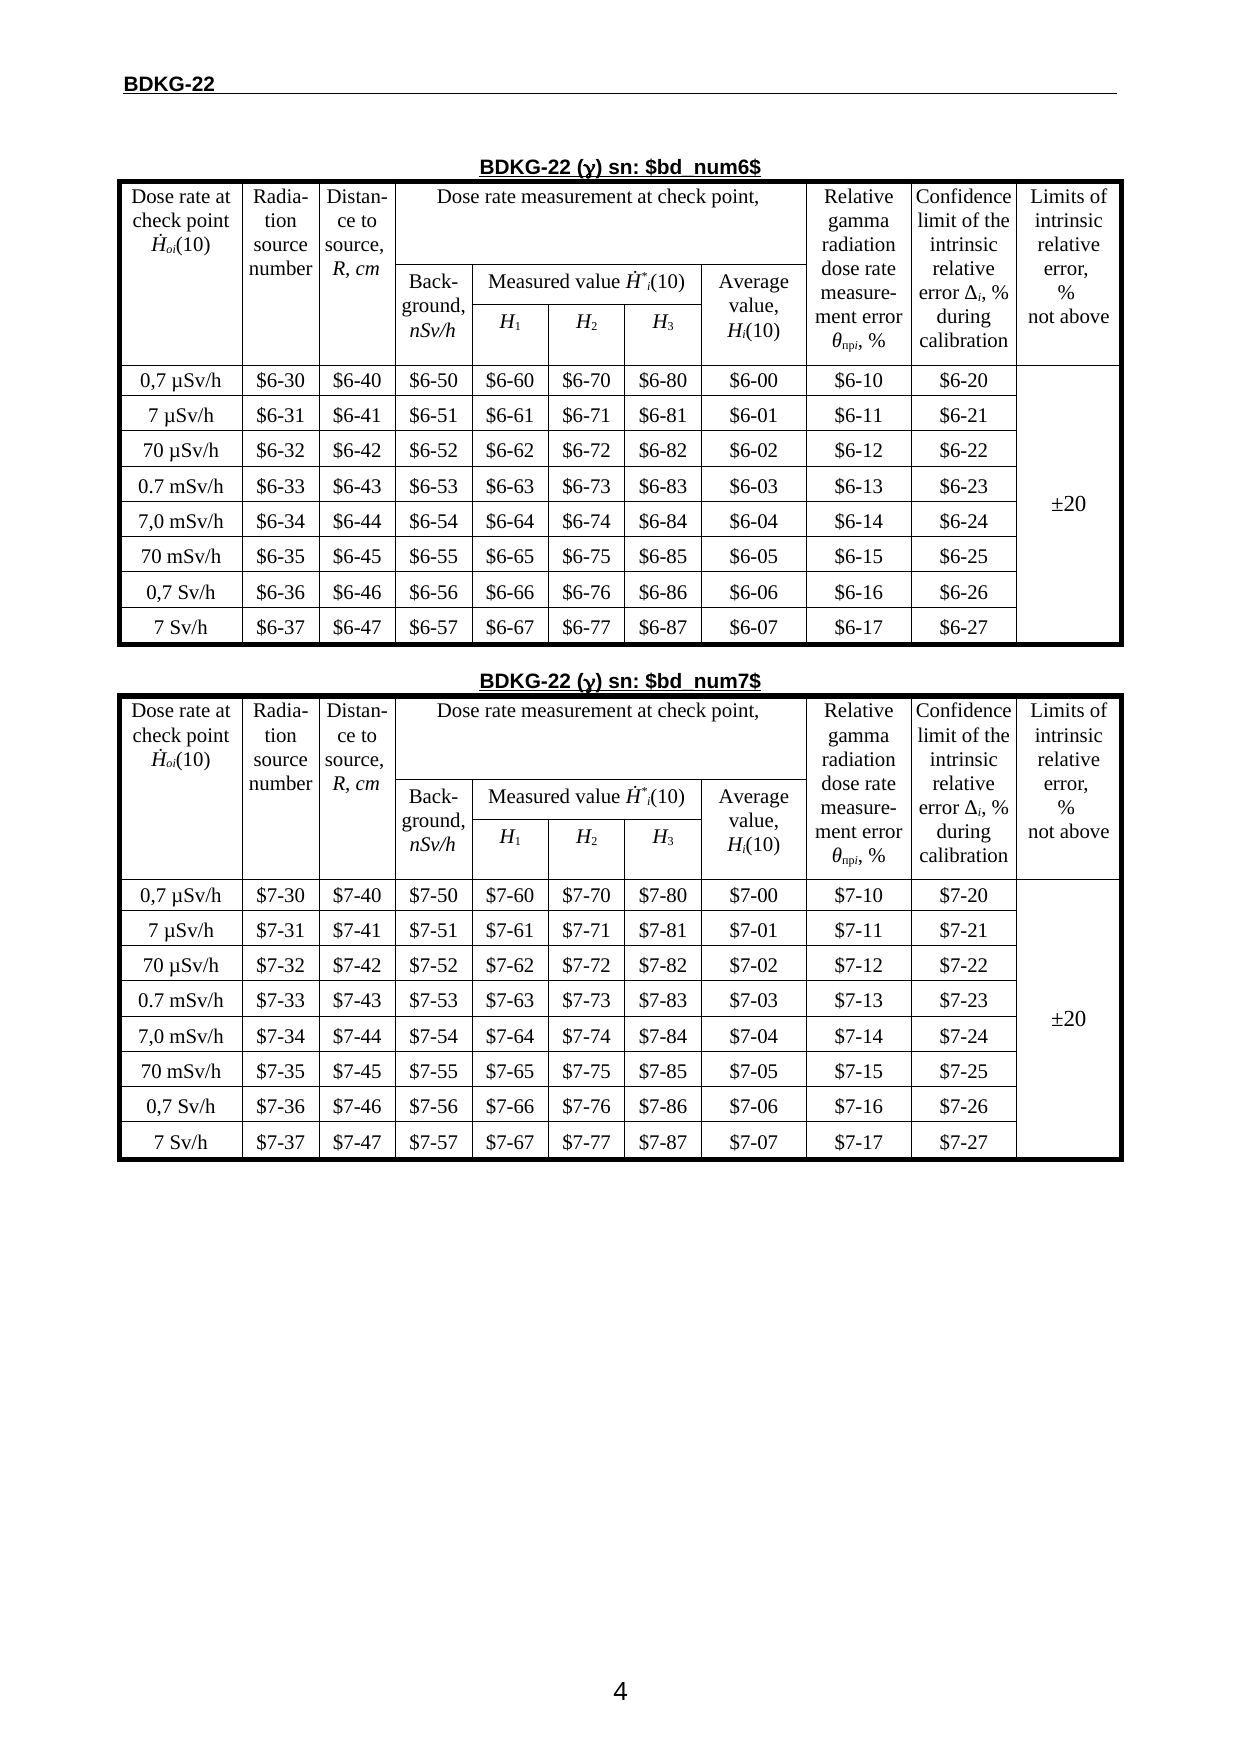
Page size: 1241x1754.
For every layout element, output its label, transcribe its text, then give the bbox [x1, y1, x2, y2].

table_cell H2 [549, 820, 624, 879]
table_cell $6-53 [396, 467, 472, 501]
table_cell $6-77 [549, 608, 624, 642]
table_cell $7-57 [396, 1122, 472, 1157]
table_cell $7-82 [625, 946, 701, 980]
table_cell 70 µSv/h [122, 431, 242, 466]
table_cell $6-13 [807, 467, 911, 501]
table_cell Dose rate measurement at check point, [396, 699, 806, 779]
table_cell $7-03 [702, 981, 806, 1016]
table_cell Confidence limit of the intrinsic relative error Δi, % during calibration [912, 184, 1016, 365]
table_cell H1 [473, 305, 548, 365]
table_cell $6-52 [396, 431, 472, 466]
table_cell Confidence limit of the intrinsic relative error Δi, % during calibration [912, 699, 1016, 879]
table_cell $6-30 [243, 366, 319, 395]
table_cell $7-37 [243, 1122, 319, 1157]
table_cell Average value, Hi(10) [702, 265, 806, 365]
table_cell $7-10 [807, 880, 911, 909]
table_cell $7-33 [243, 981, 319, 1016]
table_cell $6-60 [473, 366, 548, 395]
table_cell $7-04 [702, 1017, 806, 1051]
table_cell 0.7 mSv/h [122, 467, 242, 501]
table_cell $6-61 [473, 396, 548, 430]
table_cell $7-01 [702, 911, 806, 945]
table_cell $6-63 [473, 467, 548, 501]
table_cell $6-17 [807, 608, 911, 642]
table_cell Relative gamma radiation dose rate measure-ment error θпрi, % [807, 699, 911, 879]
table_cell $6-74 [549, 502, 624, 536]
table_cell $6-56 [396, 572, 472, 607]
table_cell $7-81 [625, 911, 701, 945]
table_cell $7-34 [243, 1017, 319, 1051]
table_cell $6-84 [625, 502, 701, 536]
table_cell $6-16 [807, 572, 911, 607]
table_cell $7-44 [320, 1017, 395, 1051]
table_cell $7-13 [807, 981, 911, 1016]
table_cell Radia-tion source number [243, 699, 319, 879]
table_cell $6-42 [320, 431, 395, 466]
table_cell $6-34 [243, 502, 319, 536]
table_cell $6-20 [912, 366, 1016, 395]
table_cell $6-22 [912, 431, 1016, 466]
table_cell $6-73 [549, 467, 624, 501]
table_cell $7-06 [702, 1087, 806, 1121]
table_cell $6-26 [912, 572, 1016, 607]
table_cell ±20 [1017, 880, 1119, 1157]
table_cell $7-27 [912, 1122, 1016, 1157]
table_cell $7-84 [625, 1017, 701, 1051]
table_cell Limits of intrinsic relative error, % not above [1017, 184, 1119, 365]
table_cell $7-46 [320, 1087, 395, 1121]
table_cell 70 µSv/h [122, 946, 242, 980]
table_cell $7-31 [243, 911, 319, 945]
table_cell $6-03 [702, 467, 806, 501]
table_cell $7-20 [912, 880, 1016, 909]
table_cell $6-43 [320, 467, 395, 501]
table_cell 70 mSv/h [122, 1052, 242, 1086]
table_cell Limits of intrinsic relative error, % not above [1017, 699, 1119, 879]
table_cell $6-47 [320, 608, 395, 642]
table_cell $6-46 [320, 572, 395, 607]
table_cell $6-55 [396, 537, 472, 571]
table_cell $7-41 [320, 911, 395, 945]
table_cell $6-41 [320, 396, 395, 430]
table_cell Average value, Hi(10) [702, 780, 806, 879]
table_cell $7-80 [625, 880, 701, 909]
table_cell $7-71 [549, 911, 624, 945]
table_cell 7,0 mSv/h [122, 502, 242, 536]
table_cell $6-75 [549, 537, 624, 571]
table_cell Relative gamma radiation dose rate measure-ment error θпрi, % [807, 184, 911, 365]
table_cell 7 Sv/h [122, 1122, 242, 1157]
table_cell Dose rate measurement at check point, [396, 184, 806, 264]
table_cell $6-06 [702, 572, 806, 607]
table_cell $7-70 [549, 880, 624, 909]
table_cell $7-66 [473, 1087, 548, 1121]
table_cell $7-26 [912, 1087, 1016, 1121]
table_cell $6-82 [625, 431, 701, 466]
table_cell $7-23 [912, 981, 1016, 1016]
table_cell $7-25 [912, 1052, 1016, 1086]
table_cell 0.7 mSv/h [122, 981, 242, 1016]
table_cell $7-85 [625, 1052, 701, 1086]
table_cell $6-76 [549, 572, 624, 607]
table_cell Distan-ce to source, R, сm [320, 184, 395, 365]
table_cell $7-30 [243, 880, 319, 909]
table_cell $6-85 [625, 537, 701, 571]
table_cell Back-ground, nSv/h [396, 780, 472, 879]
table_cell $6-24 [912, 502, 1016, 536]
table_cell $6-14 [807, 502, 911, 536]
table_header BDKG-22 (γ) sn: $bd_num6$ [119, 133, 1121, 178]
table_cell Distan-ce to source, R, сm [320, 699, 395, 879]
table_cell $7-24 [912, 1017, 1016, 1051]
table_cell $6-57 [396, 608, 472, 642]
table_cell $6-40 [320, 366, 395, 395]
table_cell $7-74 [549, 1017, 624, 1051]
table_cell $6-44 [320, 502, 395, 536]
table_cell $7-63 [473, 981, 548, 1016]
table_cell $7-53 [396, 981, 472, 1016]
table_cell $6-72 [549, 431, 624, 466]
table_cell $7-56 [396, 1087, 472, 1121]
table_cell $6-81 [625, 396, 701, 430]
table_cell $7-07 [702, 1122, 806, 1157]
table_cell $7-77 [549, 1122, 624, 1157]
table_cell $7-05 [702, 1052, 806, 1086]
table_cell Measured value Ḣ*i(10) [473, 780, 701, 818]
table_cell $6-71 [549, 396, 624, 430]
table_cell $6-00 [702, 366, 806, 395]
table_cell $6-31 [243, 396, 319, 430]
table_cell $6-05 [702, 537, 806, 571]
table_cell H1 [473, 820, 548, 879]
table_cell $6-07 [702, 608, 806, 642]
table_header BDKG-22 (γ) sn: $bd_num7$ [119, 647, 1121, 693]
table_cell $7-64 [473, 1017, 548, 1051]
table_cell H3 [625, 820, 701, 879]
table_cell $6-25 [912, 537, 1016, 571]
table_cell $7-75 [549, 1052, 624, 1086]
table_cell $6-02 [702, 431, 806, 466]
table_cell $6-27 [912, 608, 1016, 642]
table_cell $6-87 [625, 608, 701, 642]
table_cell H2 [549, 305, 624, 365]
table_cell $6-23 [912, 467, 1016, 501]
table_cell Radia-tion source number [243, 184, 319, 365]
table_cell $6-35 [243, 537, 319, 571]
table_cell $7-43 [320, 981, 395, 1016]
table_cell $6-10 [807, 366, 911, 395]
table_cell $7-72 [549, 946, 624, 980]
table_cell $6-51 [396, 396, 472, 430]
table_cell 0,7 Sv/h [122, 572, 242, 607]
table_cell $6-01 [702, 396, 806, 430]
table_cell Measured value Ḣ*i(10) [473, 265, 701, 304]
table_cell $7-12 [807, 946, 911, 980]
table_cell $6-32 [243, 431, 319, 466]
table_cell $7-11 [807, 911, 911, 945]
table_cell $7-52 [396, 946, 472, 980]
table_cell $7-35 [243, 1052, 319, 1086]
table_cell $6-37 [243, 608, 319, 642]
table_cell 0,7 µSv/h [122, 880, 242, 909]
table_cell $7-76 [549, 1087, 624, 1121]
table_cell $6-50 [396, 366, 472, 395]
table_cell H3 [625, 305, 701, 365]
table_cell $7-02 [702, 946, 806, 980]
table_cell 7 µSv/h [122, 911, 242, 945]
table_cell $6-83 [625, 467, 701, 501]
table_cell 70 mSv/h [122, 537, 242, 571]
table_cell $7-86 [625, 1087, 701, 1121]
table_cell $7-83 [625, 981, 701, 1016]
table_cell $6-21 [912, 396, 1016, 430]
table_cell $6-15 [807, 537, 911, 571]
table_cell $7-22 [912, 946, 1016, 980]
table_cell $7-40 [320, 880, 395, 909]
table_cell $6-04 [702, 502, 806, 536]
table_cell $6-36 [243, 572, 319, 607]
table_cell $7-54 [396, 1017, 472, 1051]
table_cell $6-54 [396, 502, 472, 536]
table_cell $6-66 [473, 572, 548, 607]
table_cell $6-62 [473, 431, 548, 466]
table_cell $7-87 [625, 1122, 701, 1157]
table_cell $7-21 [912, 911, 1016, 945]
table_cell ±20 [1017, 366, 1119, 642]
table_cell Back-ground, nSv/h [396, 265, 472, 365]
table_cell $6-11 [807, 396, 911, 430]
table_cell $7-50 [396, 880, 472, 909]
table_cell $7-16 [807, 1087, 911, 1121]
table_cell $7-36 [243, 1087, 319, 1121]
table_cell $7-61 [473, 911, 548, 945]
table_cell $7-47 [320, 1122, 395, 1157]
table_cell $7-32 [243, 946, 319, 980]
table_cell $6-67 [473, 608, 548, 642]
table_cell $7-60 [473, 880, 548, 909]
table_cell $7-67 [473, 1122, 548, 1157]
table_cell Dose rate at check point Ḣoi(10) [122, 699, 242, 879]
table_cell $7-14 [807, 1017, 911, 1051]
table_cell $7-65 [473, 1052, 548, 1086]
table_cell $6-12 [807, 431, 911, 466]
table_cell 0,7 Sv/h [122, 1087, 242, 1121]
table_cell $6-33 [243, 467, 319, 501]
table_cell 0,7 µSv/h [122, 366, 242, 395]
table_cell $6-86 [625, 572, 701, 607]
table_cell $7-15 [807, 1052, 911, 1086]
table_cell $7-45 [320, 1052, 395, 1086]
table_cell 7,0 mSv/h [122, 1017, 242, 1051]
table_cell 7 Sv/h [122, 608, 242, 642]
table_cell $7-73 [549, 981, 624, 1016]
table_cell $6-45 [320, 537, 395, 571]
table_cell 7 µSv/h [122, 396, 242, 430]
table_cell $7-00 [702, 880, 806, 909]
table_cell $7-51 [396, 911, 472, 945]
table_cell $6-80 [625, 366, 701, 395]
table_cell $6-64 [473, 502, 548, 536]
table_cell Dose rate at check point Ḣoi(10) [122, 184, 242, 365]
table_cell $6-65 [473, 537, 548, 571]
table_cell $7-42 [320, 946, 395, 980]
table_cell $6-70 [549, 366, 624, 395]
table_cell $7-55 [396, 1052, 472, 1086]
table_cell $7-17 [807, 1122, 911, 1157]
table_cell $7-62 [473, 946, 548, 980]
